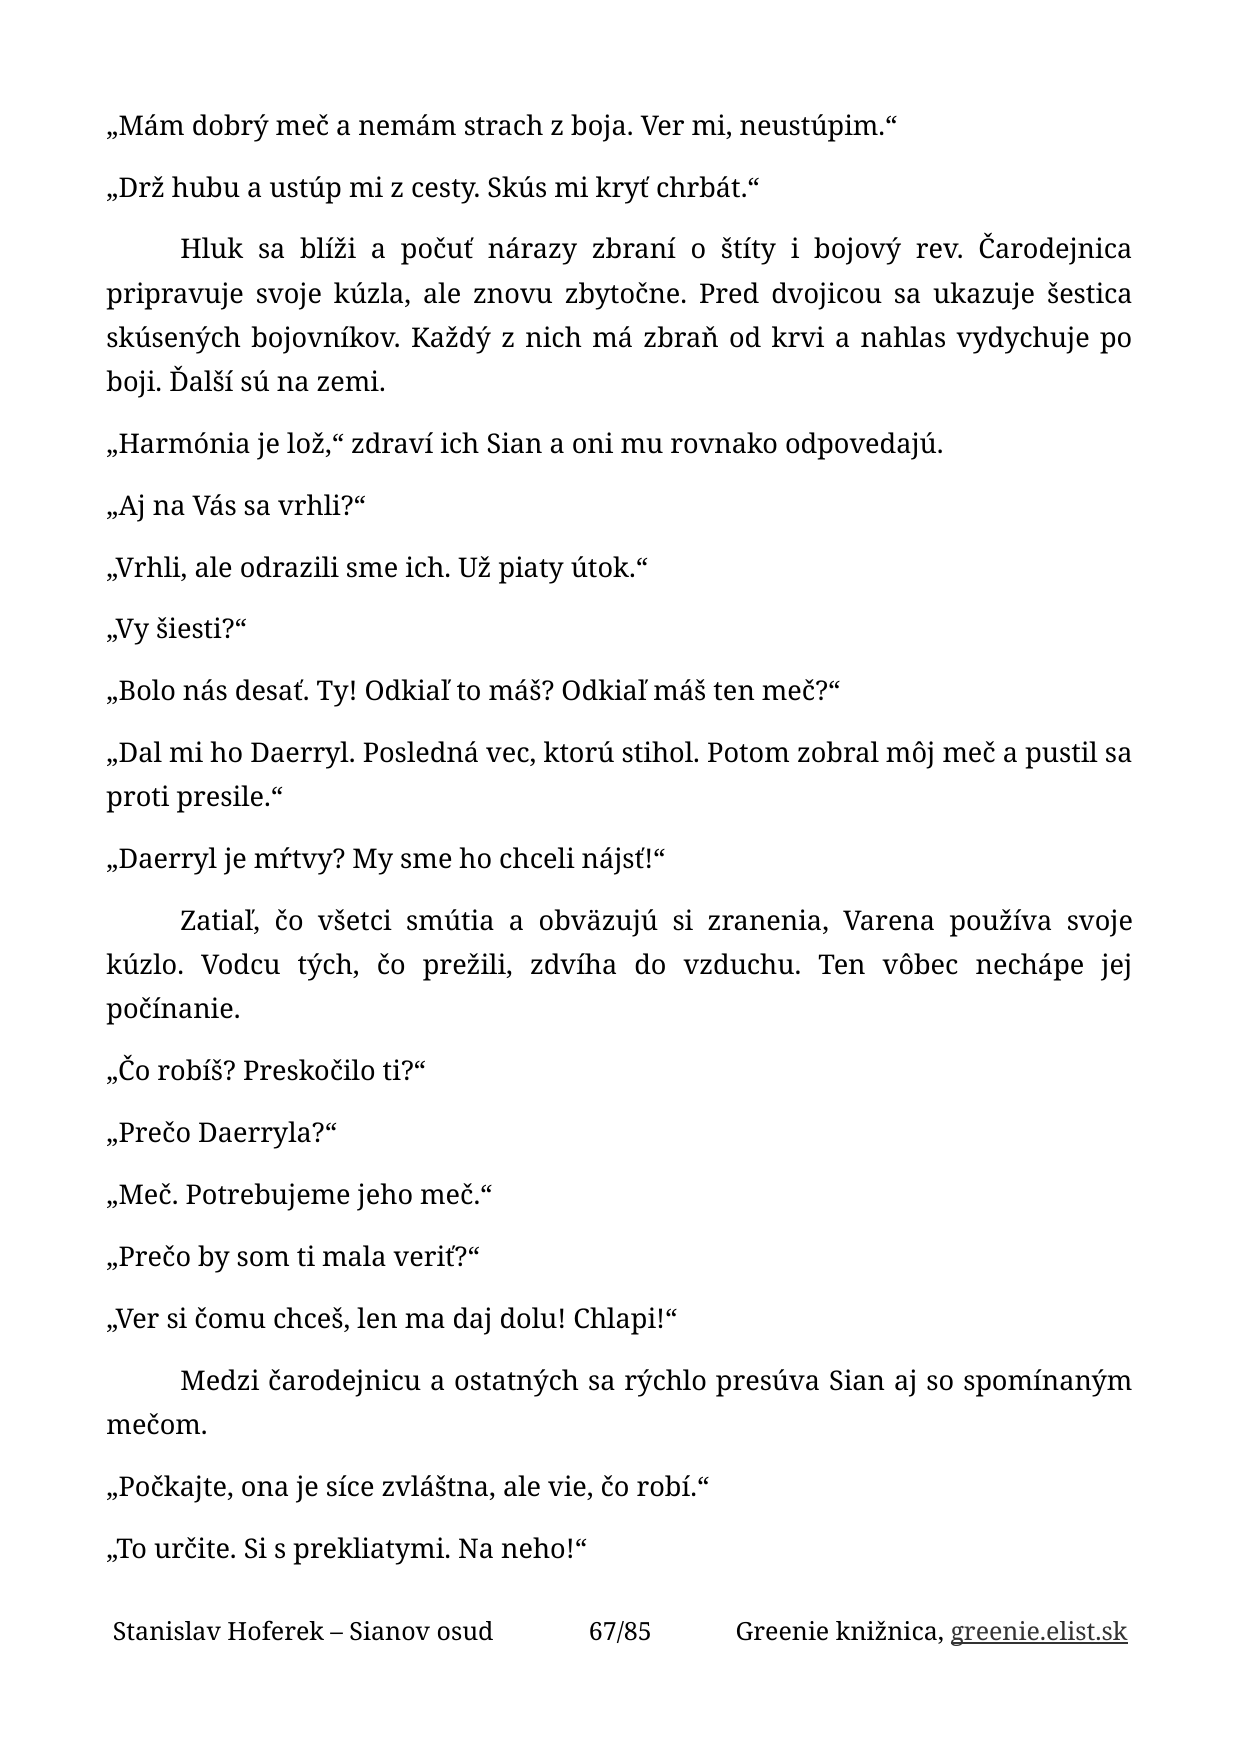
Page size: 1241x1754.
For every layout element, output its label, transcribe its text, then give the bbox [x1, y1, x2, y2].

text „Čo robíš? Preskočilo ti?“ [106, 1052, 1134, 1089]
text „Bolo nás desať. Ty! Odkiaľ to máš? Odkiaľ máš ten meč?“ [106, 672, 1134, 709]
text „Drž hubu a ustúp mi z cesty. Skús mi kryť chrbát.“ [106, 168, 1134, 205]
text „Dal mi ho Daerryl. Posledná vec, ktorú stihol. Potom zobral môj meč a pustil sa proti presile.“ [106, 734, 1134, 815]
text „Meč. Potrebujeme jeho meč.“ [106, 1176, 1134, 1212]
text „Aj na Vás sa vrhli?“ [106, 486, 1134, 523]
text „Daerryl je mŕtvy? My sme ho chceli nájsť!“ [106, 840, 1134, 877]
text „Vrhli, ale odrazili sme ich. Už piaty útok.“ [106, 548, 1134, 585]
text „Ver si čomu chceš, len ma daj dolu! Chlapi!“ [106, 1299, 1134, 1336]
text „Harmónia je lož,“ zdraví ich Sian a oni mu rovnako odpovedajú. [106, 424, 1134, 461]
text Hluk sa blíži a počuť nárazy zbraní o štíty i bojový rev. Čarodejnica pripravuje svoje kúzla, ale znovu zbytočne. Pred dvojicou sa ukazuje šestica skúsených bojovníkov. Každý z nich má zbraň od krvi a nahlas vydychuje po boji. Ďalší sú na zemi. [106, 230, 1134, 399]
text „Prečo by som ti mala veriť?“ [106, 1237, 1134, 1274]
text „Vy šiesti?“ [106, 610, 1134, 647]
text „Počkajte, ona je síce zvláštna, ale vie, čo robí.“ [106, 1467, 1134, 1504]
text „Prečo Daerryla?“ [106, 1114, 1134, 1151]
text „Mám dobrý meč a nemám strach z boja. Ver mi, neustúpim.“ [106, 106, 1134, 143]
text Medzi čarodejnicu a ostatných sa rýchlo presúva Sian aj so spomínaným mečom. [106, 1361, 1134, 1442]
text Zatiaľ, čo všetci smútia a obväzujú si zranenia, Varena používa svoje kúzlo. Vodcu tých, čo prežili, zdvíha do vzduchu. Ten vôbec nechápe jej počínanie. [106, 902, 1134, 1027]
text „To určite. Si s prekliatymi. Na neho!“ [106, 1529, 1134, 1566]
